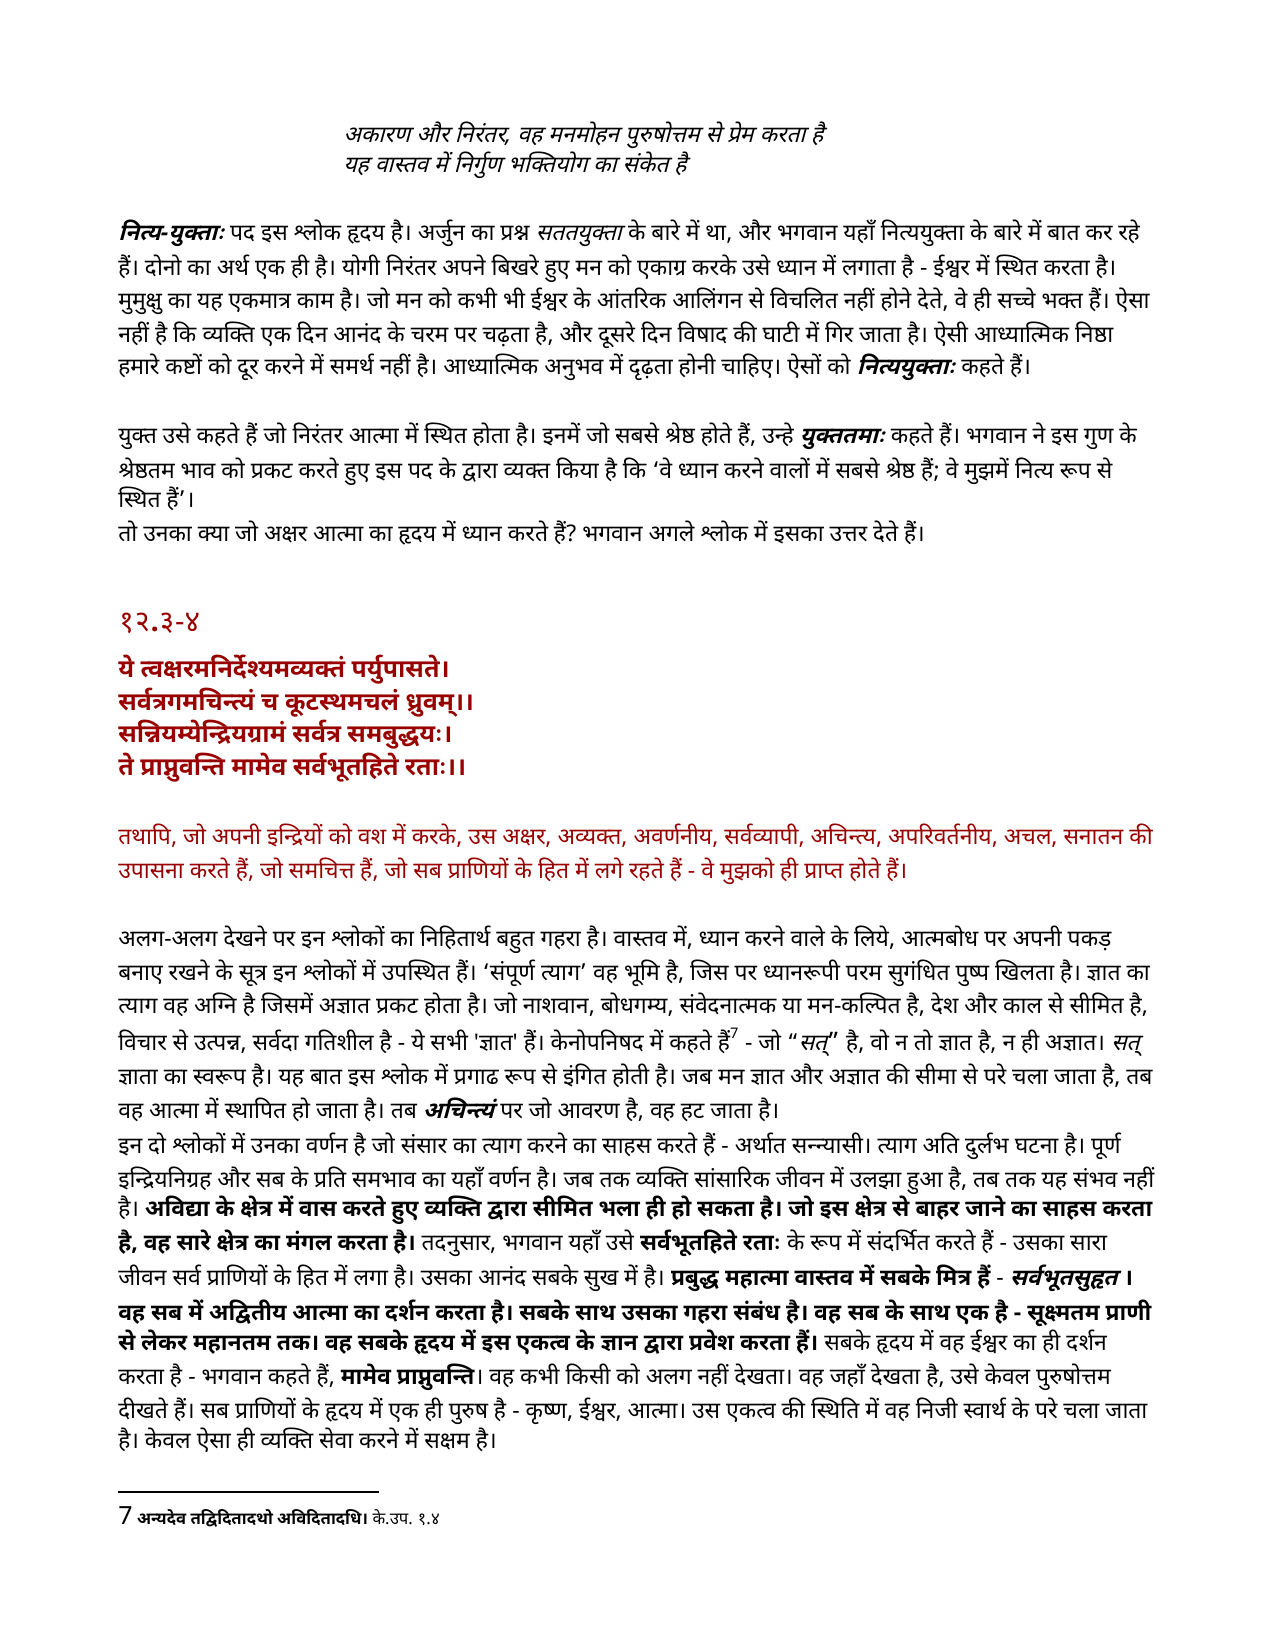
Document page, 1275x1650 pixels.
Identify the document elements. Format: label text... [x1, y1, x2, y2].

text अकारण और निरंतर, वह मनमोहन पुरुषोत्तम से प्रेम करता है [343, 118, 1157, 152]
text सन्नियम्येन्द्रियग्रामं सर्वत्र समबुद्धयः। [118, 721, 1157, 753]
text अन्यदेव तद्विदितादथो अविदितादधि। के.उप. १.४ [118, 1498, 1157, 1532]
text ते प्राप्नुवन्ति मामेव सर्वभूतहिते रताः।। [118, 753, 1157, 786]
text सर्वत्रगमचिन्त्यं च कूटस्थमचलं ध्रुवम्।। [118, 688, 1157, 721]
text तथापि, जो अपनी इन्द्रियों को वश में करके, उस अक्षर, अव्यक्त, अवर्णनीय, सर्वव्यापी, अचिन्त्य, अपरिवर्तनीय, अचल, सनातन की उपासना करते हैं, जो समचित्त हैं, जो सब प्राणियों के हित में लगे रहते हैं - वे मुझको ही प्राप्त होते हैं। [118, 820, 1157, 887]
text यह वास्तव में निर्गुण भक्तियोग का संकेत है [343, 152, 1157, 182]
text तो उनका क्या जो अक्षर आत्मा का हृदय में ध्यान करते हैं? भगवान अगले श्लोक में इसका उत्तर देते हैं। [118, 517, 1157, 551]
text नित्य-युक्ताः पद इस श्लोक हृदय है। अर्जुन का प्रश्न सततयुक्ता के बारे में था, और भगवान यहाँ नित्ययुक्ता के बारे में बात कर रहे हैं। दोनो का अर्थ एक ही है। योगी निरंतर अपने बिखरे हुए मन को एकाग्र करके उसे ध्यान में लगाता है - ईश्वर में स्थित करता है। मुमुक्षु का यह एकमात्र काम है। जो मन को कभी भी ईश्वर के आंतरिक आलिंगन से विचलित नहीं होने देते, वे ही सच्चे भक्त हैं। ऐसा नहीं है कि व्यक्ति एक दिन आनंद के चरम पर चढ़ता है, और दूसरे दिन विषाद की घाटी में गिर जाता है। ऐसी आध्यात्मिक निष्ठा हमारे कष्टों को दूर करने में समर्थ नहीं है। आध्यात्मिक अनुभव में दृढ़ता होनी चाहिए। ऐसों को नित्ययुक्ताः कहते हैं। [118, 216, 1157, 385]
text युक्त उसे कहते हैं जो निरंतर आत्मा में स्थित होता है। इनमें जो सबसे श्रेष्ठ होते हैं, उन्हे युक्ततमाः कहते हैं। भगवान ने इस गुण के श्रेष्ठतम भाव को प्रकट करते हुए इस पद के द्वारा व्यक्त किया है कि ‘वे ध्यान करने वालों में सबसे श्रेष्ठ हैं; वे मुझमें नित्य रूप से स्थित हैं’। [118, 419, 1157, 517]
subtitle १२.३-४ [118, 600, 1157, 643]
text इन दो श्लोकों में उनका वर्णन है जो संसार का त्याग करने का साहस करते हैं - अर्थात सन्न्यासी। त्याग अति दुर्लभ घटना है। पूर्ण इन्द्रियनिग्रह और सब के प्रति समभाव का यहाँ वर्णन है। जब तक व्यक्ति सांसारिक जीवन में उलझा हुआ है, तब तक यह संभव नहीं है। अविद्या के क्षेत्र में वास करते हुए व्यक्ति द्वारा सीमित भला ही हो सकता है। जो इस क्षेत्र से बाहर जाने का साहस करता है, वह सारे क्षेत्र का मंगल करता है। तदनुसार, भगवान यहाँ उसे सर्वभूतहिते रताः के रूप में संदर्भित करते हैं - उसका सारा जीवन सर्व प्राणियों के हित में लगा है। उसका आनंद सबके सुख में है। प्रबुद्ध महात्मा वास्तव में सबके मित्र हैं - सर्वभूतसुहृत । वह सब में अद्वितीय आत्मा का दर्शन करता है। सबके साथ उसका गहरा संबंध है। वह सब के साथ एक है - सूक्ष्मतम प्राणी से लेकर महानतम तक। वह सबके हृदय में इस एकत्व के ज्ञान द्वारा प्रवेश करता हैं। सबके हृदय में वह ईश्वर का ही दर्शन करता है - भगवान कहते हैं, मामेव प्राप्नुवन्ति। वह कभी किसी को अलग नहीं देखता। वह जहाँ देखता है, उसे केवल पुरुषोत्तम दीखते हैं। सब प्राणियों के हृदय में एक ही पुरुष है - कृष्ण, ईश्वर, आत्मा। उस एकत्व की स्थिति में वह निजी स्वार्थ के परे चला जाता है। केवल ऐसा ही व्यक्ति सेवा करने में सक्षम है। [118, 1129, 1157, 1458]
text अलग-अलग देखने पर इन श्लोकों का निहितार्थ बहुत गहरा है। वास्तव में, ध्यान करने वाले के लिये, आत्मबोध पर अपनी पकड़ बनाए रखने के सूत्र इन श्लोकों में उपस्थित हैं। ‘संपूर्ण त्याग’ वह भूमि है, जिस पर ध्यानरूपी परम सुगंधित पुष्प खिलता है। ज्ञात का त्याग वह अग्नि है जिसमें अज्ञात प्रकट होता है। जो नाशवान, बोधगम्य, संवेदनात्मक या मन-कल्पित है, देश और काल से सीमित है, विचार से उत्पन्न, सर्वदा गतिशील है - ये सभी 'ज्ञात' हैं। केनोपनिषद में कहते हैं - जो “सत्” है, वो न तो ज्ञात है, न ही अज्ञात। सत् ज्ञाता का स्वरूप है। यह बात इस श्लोक में प्रगाढ रूप से इंगित होती है। जब मन ज्ञात और अज्ञात की सीमा से परे चला जाता है, तब वह आत्मा में स्थापित हो जाता है। तब अचिन्त्यं पर जो आवरण है, वह हट जाता है। [118, 922, 1157, 1129]
text ये त्वक्षरमनिर्देश्यमव्यक्तं पर्युपासते। [118, 655, 1157, 688]
